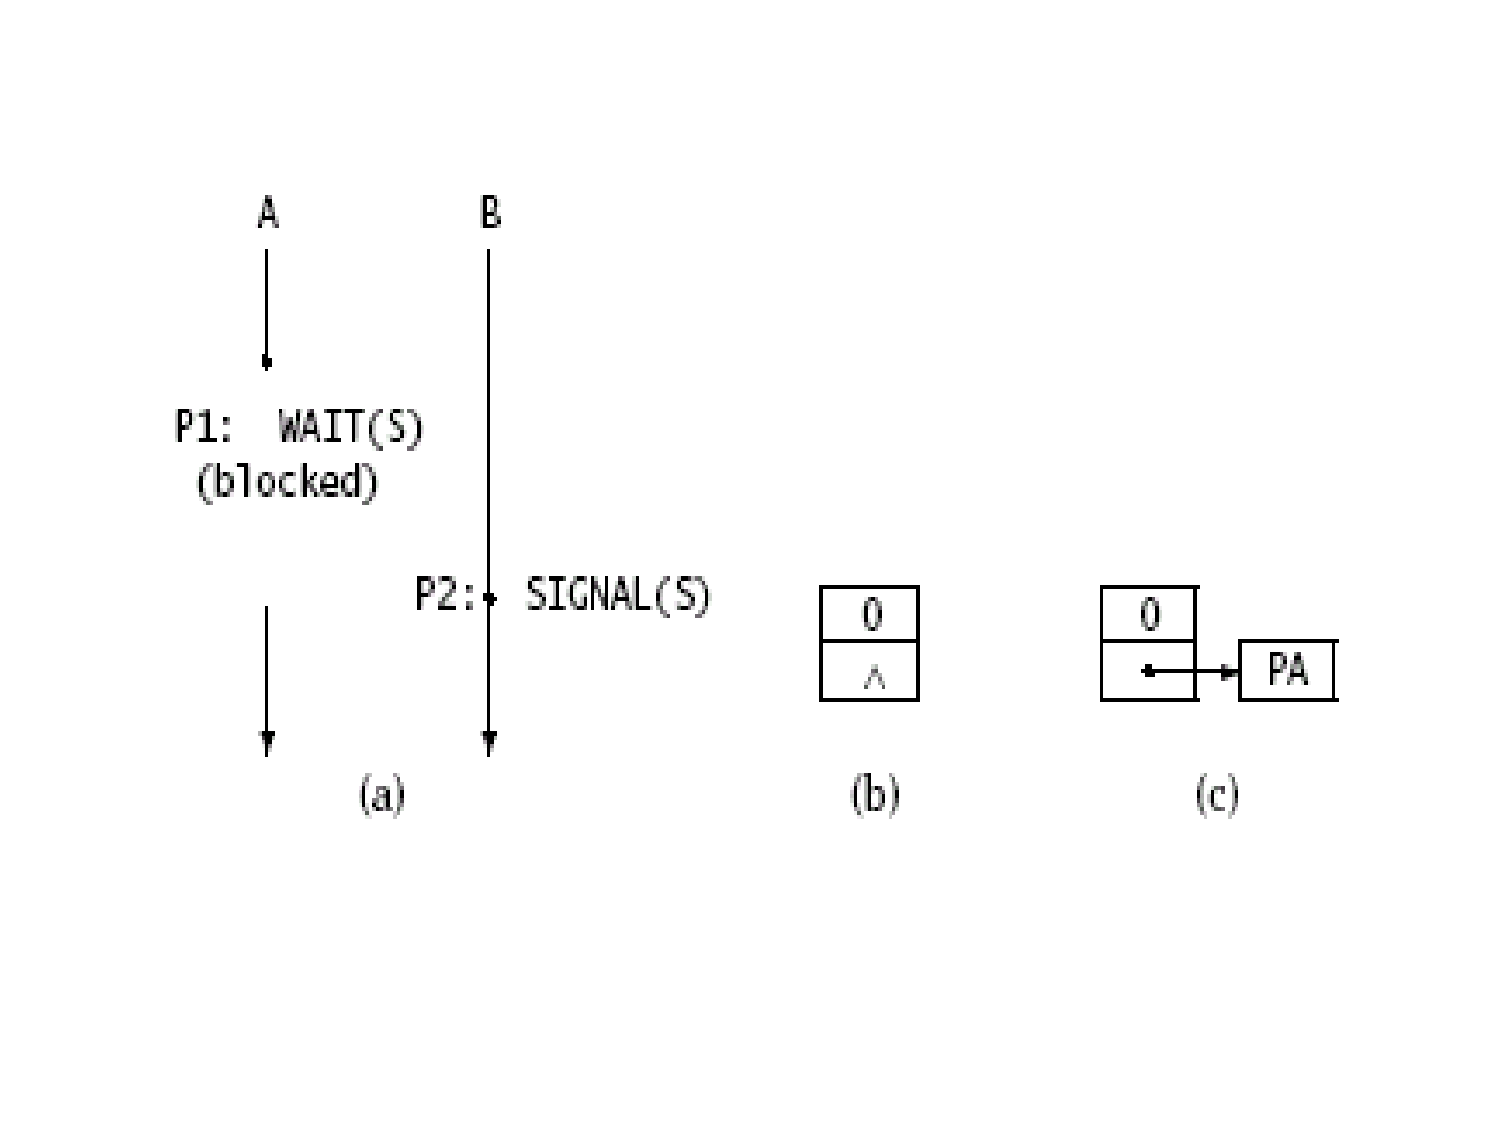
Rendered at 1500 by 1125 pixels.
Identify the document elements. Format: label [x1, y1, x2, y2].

picture [75, 99, 1426, 1063]
